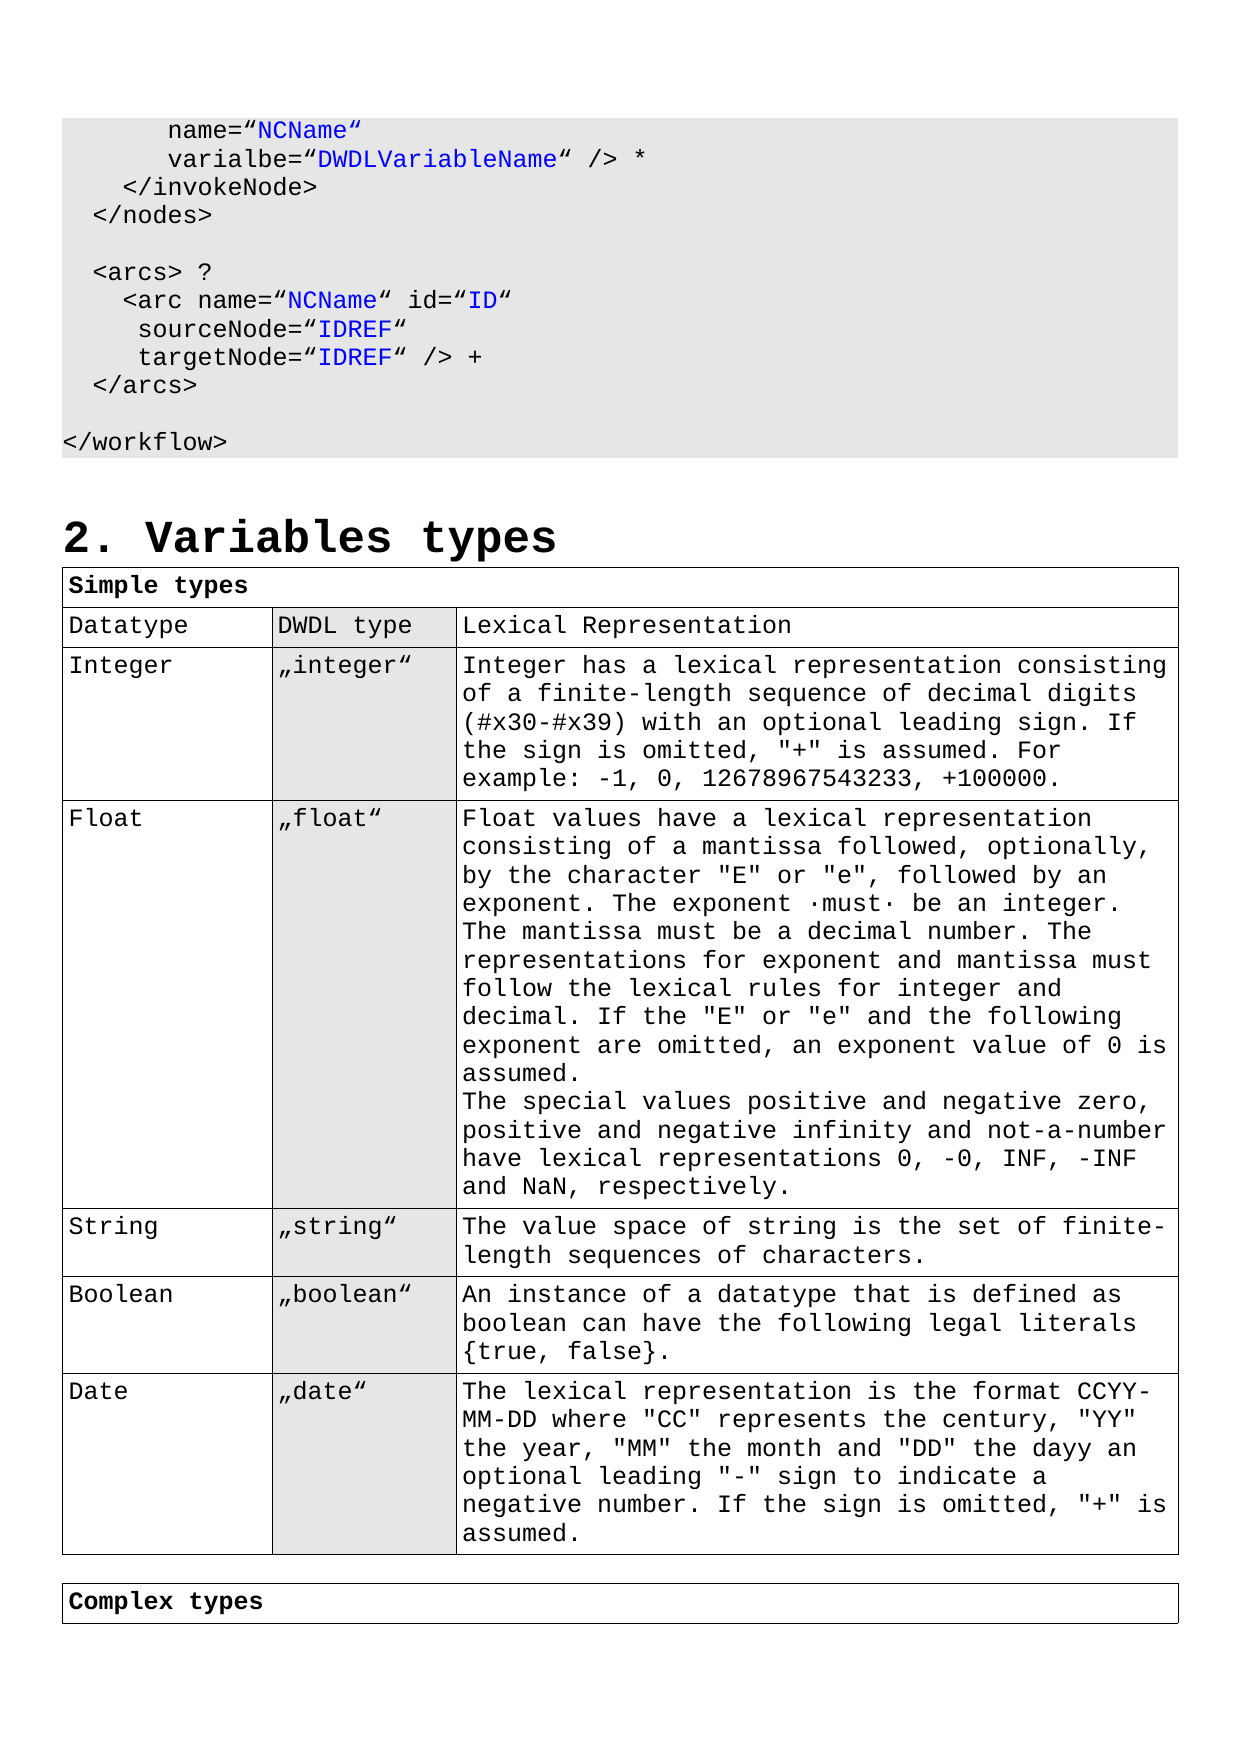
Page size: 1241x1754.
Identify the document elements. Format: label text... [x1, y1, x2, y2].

text targetNode=“IDREF“ /> + [62, 345, 1178, 373]
table_cell Float [63, 801, 272, 1208]
table_cell The value space of string is the set of finite-length sequences of characters. [457, 1209, 1178, 1276]
table_cell The lexical representation is the format CCYY-MM-DD where "CC" represents the century, "YY" the year, "MM" the month and "DD" the dayy an optional leading "-" sign to indicate a negative number. If the sign is omitted, "+" is assumed. [457, 1374, 1178, 1554]
table_cell Integer [63, 648, 272, 800]
table_cell „boolean“ [273, 1277, 456, 1373]
table_cell Integer has a lexical representation consisting of a finite-length sequence of decimal digits (#x30-#x39) with an optional leading sign. If the sign is omitted, "+" is assumed. For example: -1, 0, 12678967543233, +100000. [457, 648, 1178, 800]
table_cell An instance of a datatype that is defined as boolean can have the following legal literals {true, false}. [457, 1277, 1178, 1373]
table_cell Boolean [63, 1277, 272, 1373]
table_header Simple types [63, 568, 1178, 607]
table_cell Float values have a lexical representation consisting of a mantissa followed, optionally, by the character "E" or "e", followed by an exponent. The exponent ·must· be an integer. The mantissa must be a decimal number. The representations for exponent and mantissa must follow the lexical rules for integer and decimal. If the "E" or "e" and the following exponent are omitted, an exponent value of 0 is assumed. The special values positive and negative zero, positive and negative infinity and not-a-number have lexical representations 0, -0, INF, -INF and NaN, respectively. [457, 801, 1178, 1208]
table_cell DWDL type [273, 608, 456, 647]
table_cell Datatype [63, 608, 272, 647]
table_header Complex types [63, 1584, 1178, 1623]
table_cell „date“ [273, 1374, 456, 1554]
table_cell „string“ [273, 1209, 456, 1276]
text varialbe=“DWDLVariableName“ /> * [62, 146, 1178, 175]
text </workflow> [62, 430, 1178, 458]
text <arc name=“NCName“ id=“ID“ [62, 288, 1178, 316]
text </nodes> [62, 203, 1178, 231]
text sourceNode=“IDREF“ [62, 316, 1178, 345]
table_cell „integer“ [273, 648, 456, 800]
text <arcs> ? [62, 260, 1178, 288]
table_cell Date [63, 1374, 272, 1554]
text </invokeNode> [62, 175, 1178, 203]
table_cell „float“ [273, 801, 456, 1208]
text 2. Variables types [62, 515, 1178, 567]
text name=“NCName“ [62, 118, 1178, 146]
table_cell String [63, 1209, 272, 1276]
table_cell Lexical Representation [457, 608, 1178, 647]
text </arcs> [62, 373, 1178, 401]
